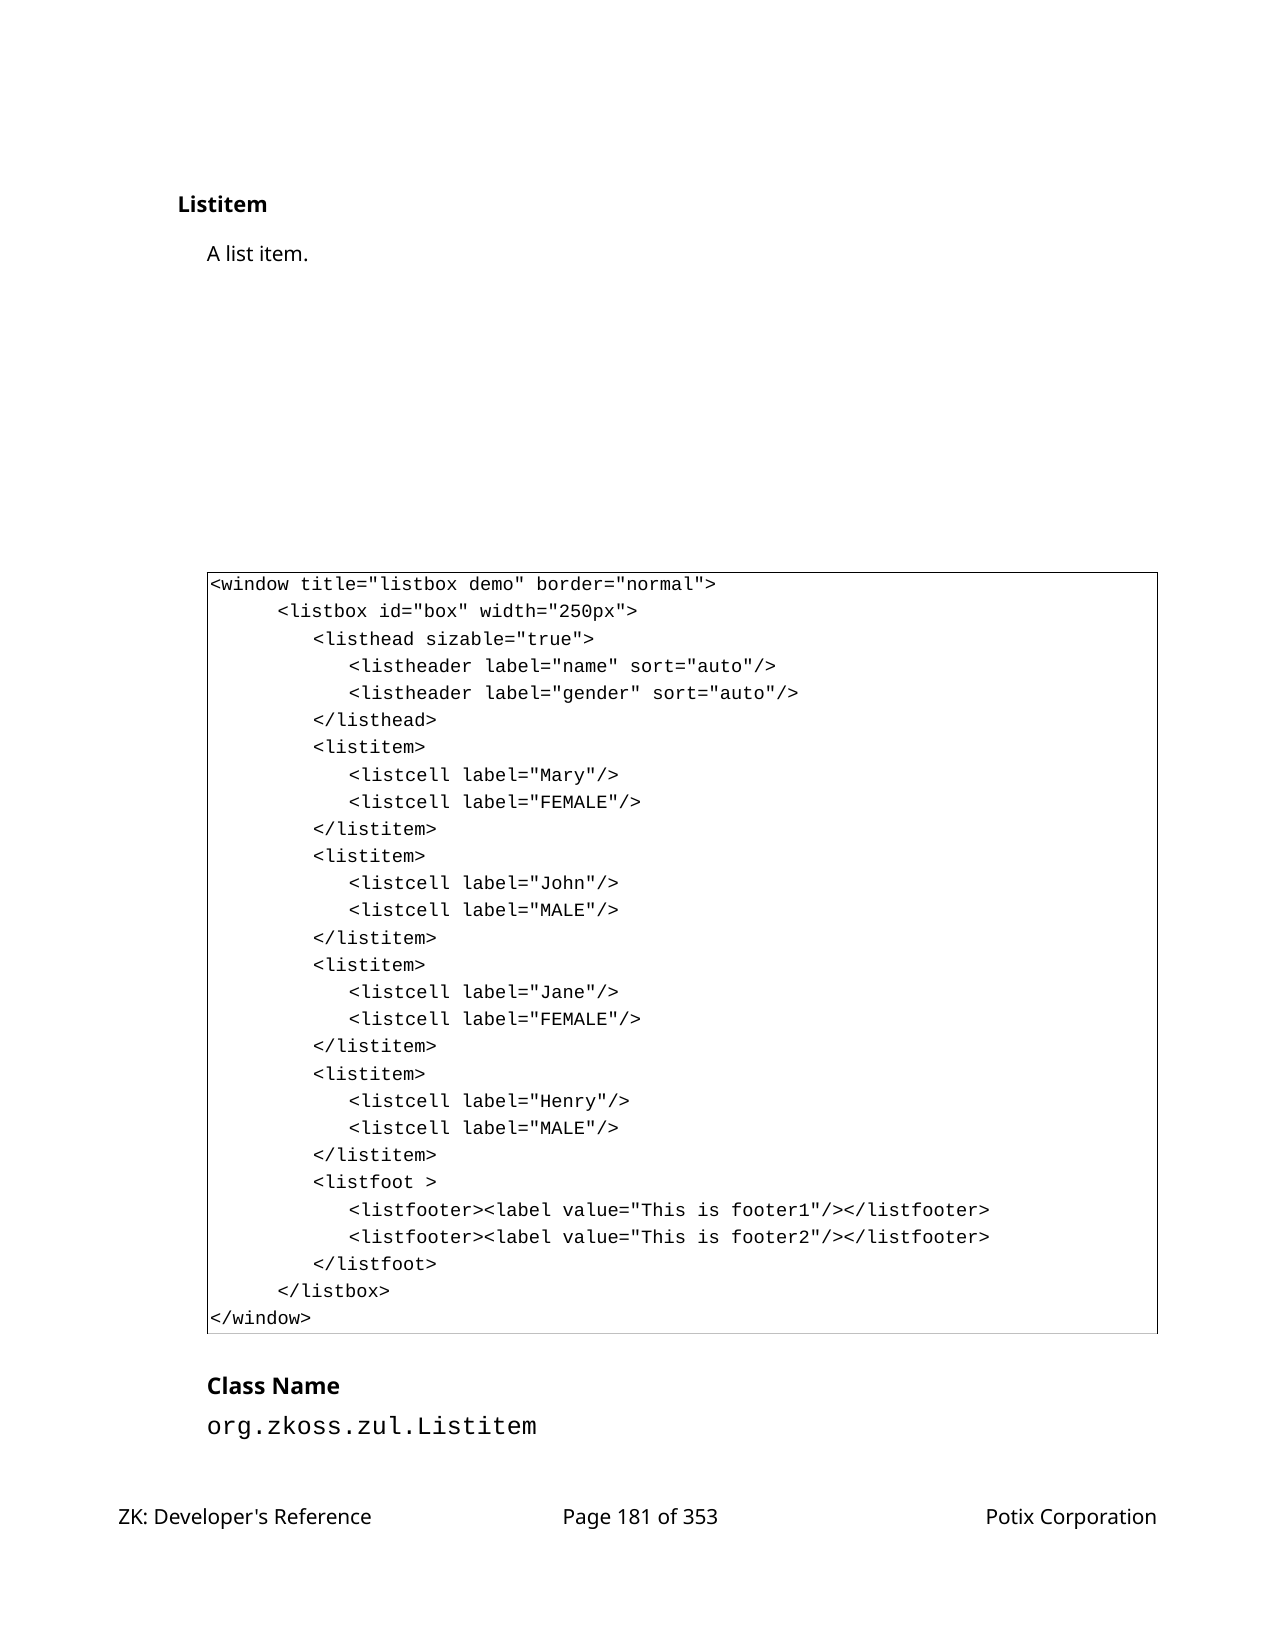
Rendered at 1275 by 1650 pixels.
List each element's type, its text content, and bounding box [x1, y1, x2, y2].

text <listcell label="Henry"/> [208, 1089, 1157, 1113]
text <listheader label="name" sort="auto"/> [208, 654, 1157, 678]
text </listbox> [208, 1279, 1157, 1303]
text <listcell label="MALE"/> [208, 898, 1157, 923]
text A list item. [207, 239, 1157, 268]
text <listcell label="Jane"/> [208, 980, 1157, 1004]
text </listhead> [208, 708, 1157, 732]
text <listcell label="MALE"/> [208, 1116, 1157, 1140]
text <listcell label="FEMALE"/> [208, 789, 1157, 814]
text <listhead sizable="true"> [208, 626, 1157, 651]
text </listitem> [208, 926, 1157, 950]
text <listheader label="gender" sort="auto"/> [208, 681, 1157, 705]
text </listitem> [208, 1143, 1157, 1167]
text <listbox id="box" width="250px"> [208, 599, 1157, 623]
text </window> [208, 1306, 1157, 1333]
text <listfoot > [208, 1170, 1157, 1194]
text <window title="listbox demo" border="normal"> [208, 573, 1157, 596]
text <listitem> [208, 1061, 1157, 1086]
text <listitem> [208, 735, 1157, 759]
text org.zkoss.zul.Listitem [207, 1414, 1157, 1442]
text </listitem> [208, 817, 1157, 841]
text <listcell label="FEMALE"/> [208, 1007, 1157, 1031]
text <listfooter><label value="This is footer2"/></listfooter> [208, 1224, 1157, 1249]
subtitle Listitem [177, 189, 1157, 219]
text <listcell label="Mary"/> [208, 762, 1157, 787]
text </listitem> [208, 1034, 1157, 1058]
text <listitem> [208, 953, 1157, 977]
text </listfoot> [208, 1252, 1157, 1276]
subtitle Class Name [207, 1370, 1157, 1401]
text <listfooter><label value="This is footer1"/></listfooter> [208, 1197, 1157, 1222]
text <listcell label="John"/> [208, 871, 1157, 895]
text <listitem> [208, 844, 1157, 868]
